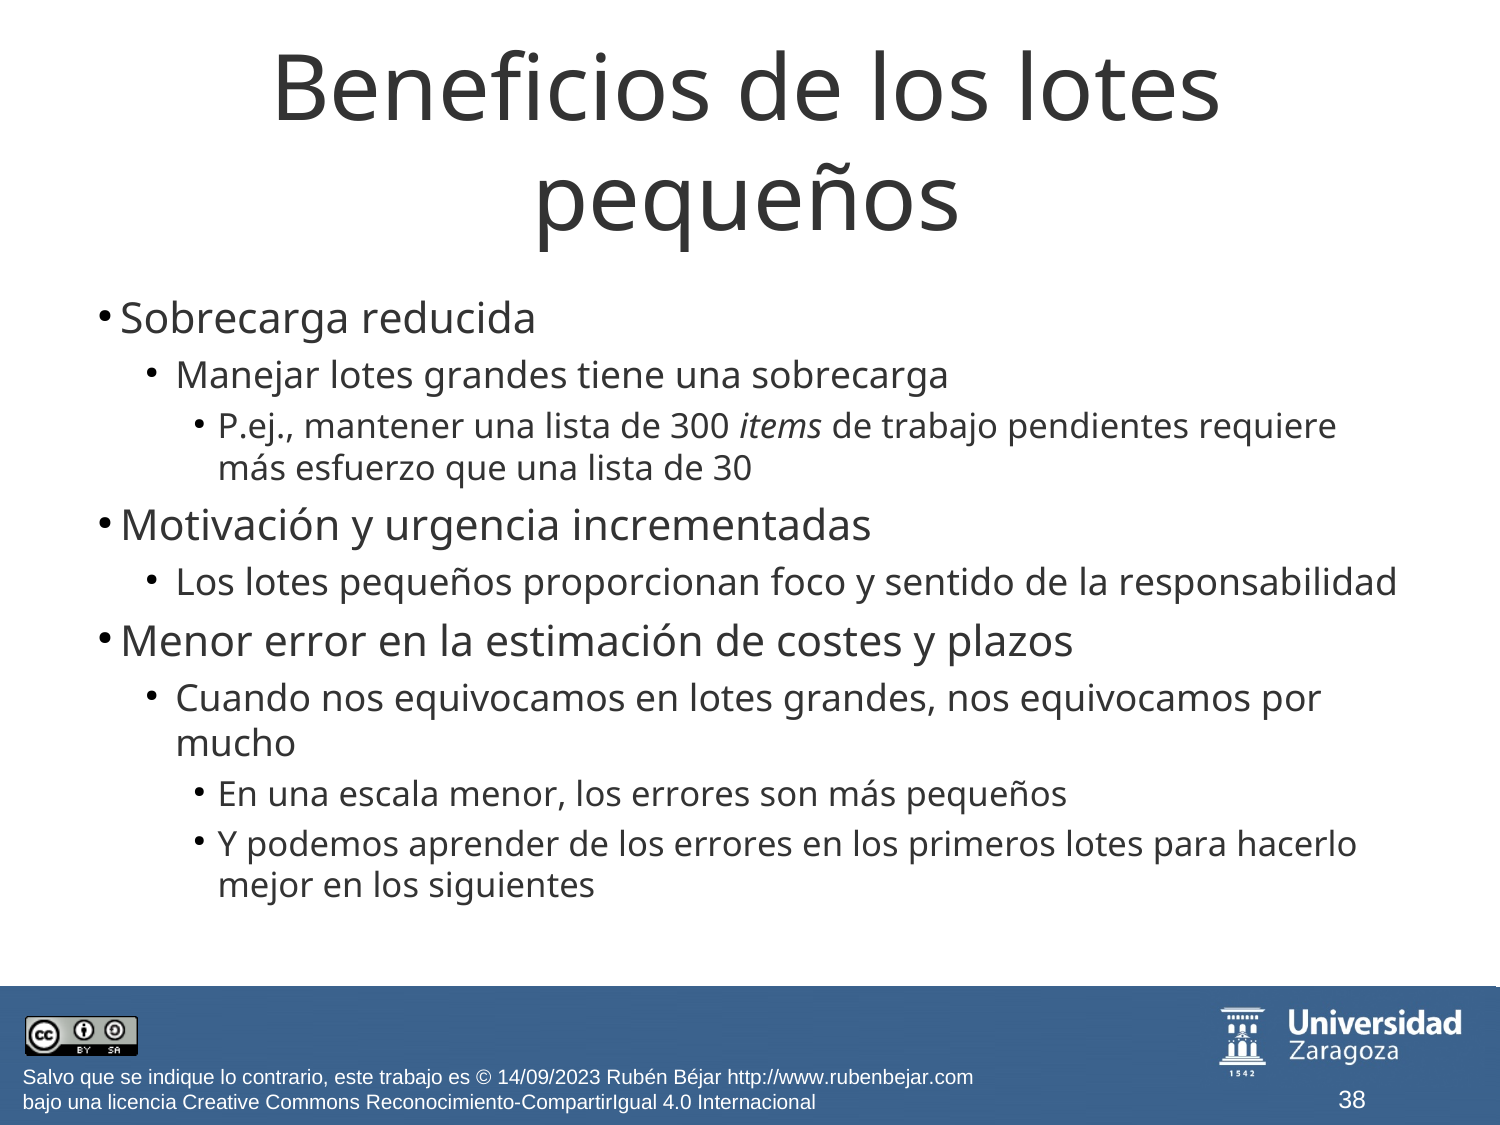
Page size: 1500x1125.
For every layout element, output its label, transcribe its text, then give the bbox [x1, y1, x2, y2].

picture [0, 986, 1500, 1125]
list Sobrecarga reducida Manejar lotes grandes tiene una sobrecarga P.ej., mantener una lista de 300 items de trabajo pendientes requiere más esfuerzo que una lista de 30 Motivación y urgencia incrementadas Los lotes pequeños proporcionan foco y sentido de la responsabilidad Menor error en la estimación de costes y plazos Cuando nos equivocamos en lotes grandes, nos equivocamos por mucho En una escala menor, los errores son más pequeños Y podemos aprender de los errores en los primeros lotes para hacerlo mejor en los siguientes [82, 283, 1418, 957]
title Beneficios de los lotes pequeños [74, 21, 1420, 257]
